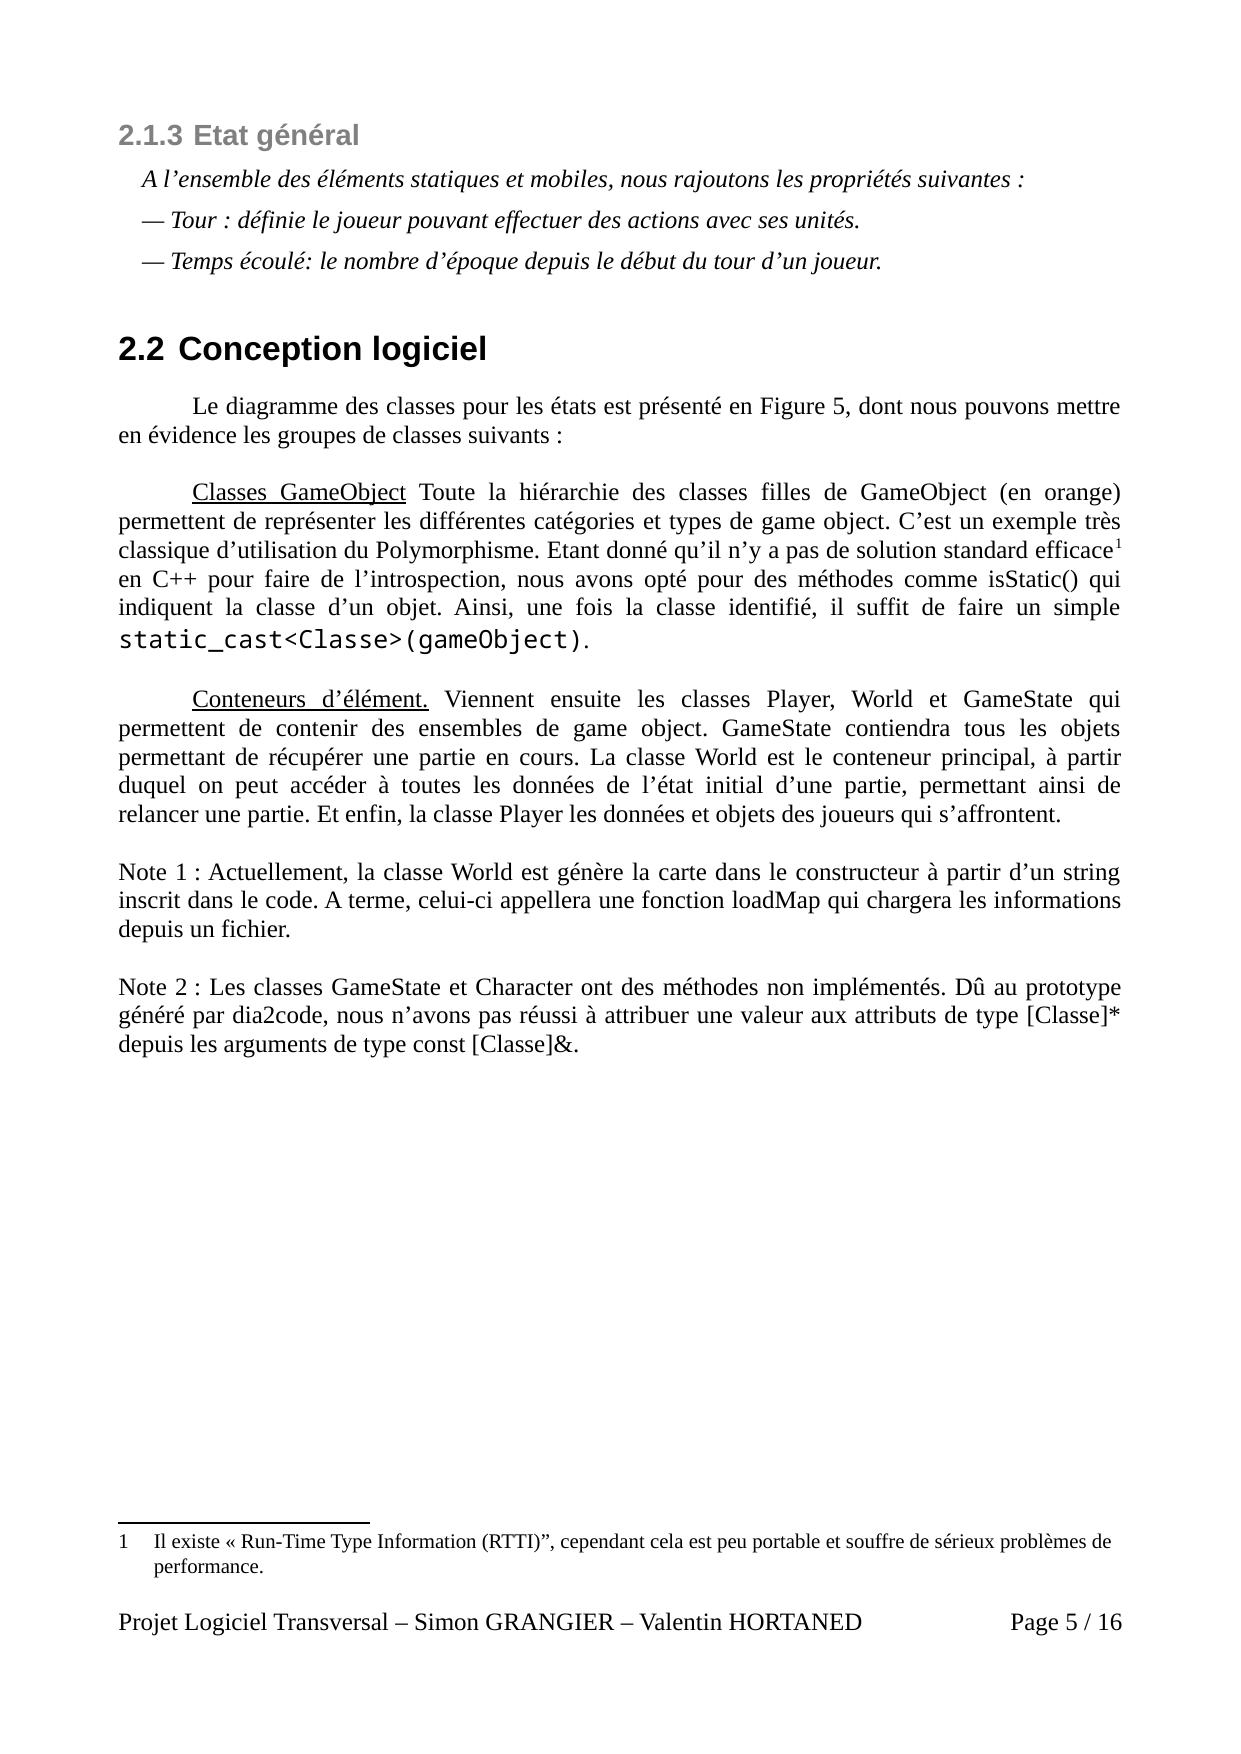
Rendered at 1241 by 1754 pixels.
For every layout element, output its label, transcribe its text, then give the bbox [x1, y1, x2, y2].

text Classes GameObject Toute la hiérarchie des classes filles de GameObject (en orange) permettent de représenter les différentes catégories et types de game object. C’est un exemple très classique d’utilisation du Polymorphisme. Etant donné qu’il n’y a pas de solution standard efficace en C++ pour faire de l’introspection, nous avons opté pour des méthodes comme isStatic() qui indiquent la classe d’un objet. Ainsi, une fois la classe identifié, il suffit de faire un simple static_cast<Classe>(gameObject). [118, 477, 1122, 655]
text Conteneurs d’élément. Viennent ensuite les classes Player, World et GameState qui permettent de contenir des ensembles de game object. GameState contiendra tous les objets permettant de récupérer une partie en cours. La classe World est le conteneur principal, à partir duquel on peut accéder à toutes les données de l’état initial d’une partie, permettant ainsi de relancer une partie. Et enfin, la classe Player les données et objets des joueurs qui s’affrontent. [118, 684, 1122, 828]
text — Temps écoulé: le nombre d’époque depuis le début du tour d’un joueur. [142, 246, 1122, 275]
text Note 2 : Les classes GameState et Character ont des méthodes non implémentés. Dû au prototype généré par dia2code, nous n’avons pas réussi à attribuer une valeur aux attributs de type [Classe]* depuis les arguments de type const [Classe]&. [118, 972, 1122, 1058]
subtitle Conception logiciel [118, 329, 1122, 368]
text — Tour : définie le joueur pouvant effectuer des actions avec ses unités. [142, 205, 1122, 234]
text Il existe « Run-Time Type Information (RTTI)”, cependant cela est peu portable et souffre de sérieux problèmes de performance. [118, 1529, 1122, 1578]
text A l’ensemble des éléments statiques et mobiles, nous rajoutons les propriétés suivantes : [142, 164, 1122, 193]
text Note 1 : Actuellement, la classe World est génère la carte dans le constructeur à partir d’un string inscrit dans le code. A terme, celui-ci appellera une fonction loadMap qui chargera les informations depuis un fichier. [118, 857, 1122, 943]
subtitle Etat général [118, 118, 1122, 152]
text Le diagramme des classes pour les états est présenté en Figure 5, dont nous pouvons mettre en évidence les groupes de classes suivants : [118, 391, 1122, 449]
